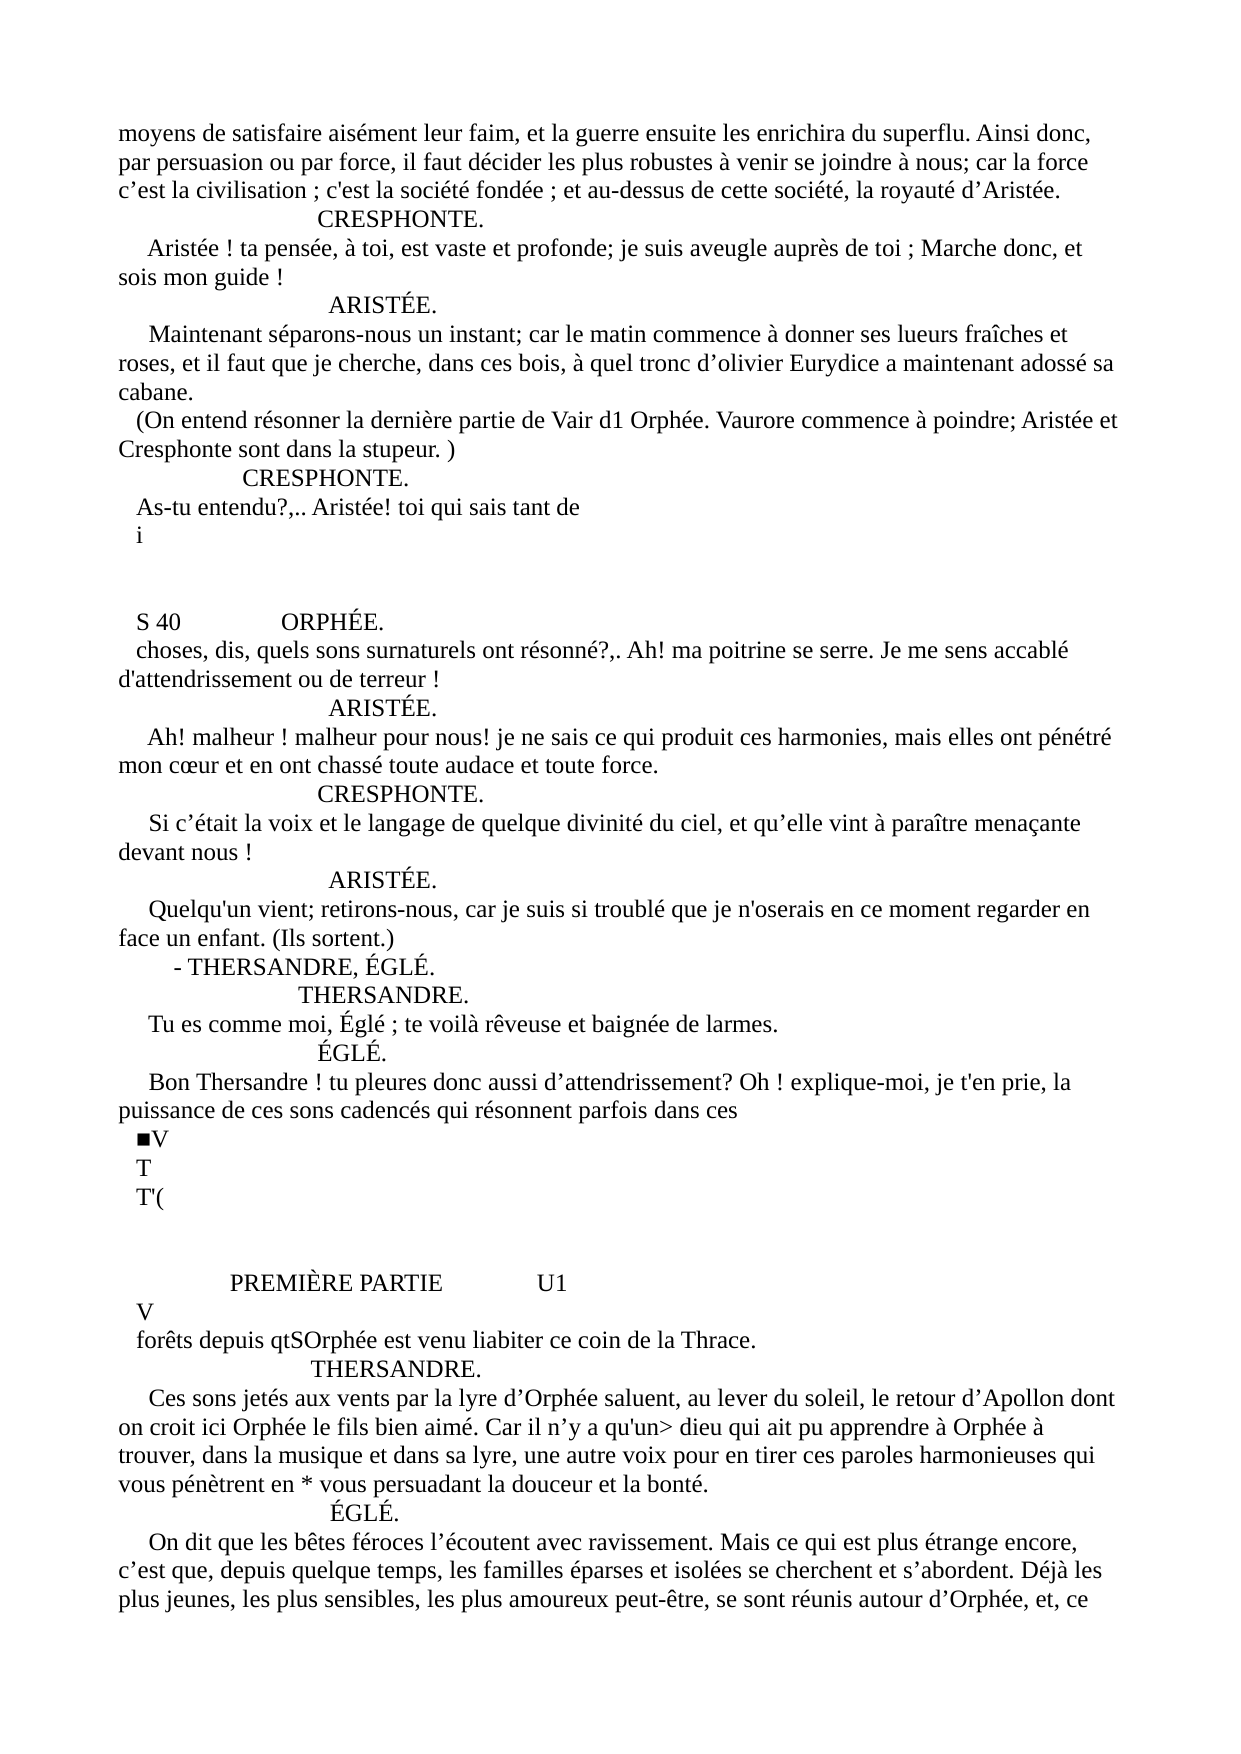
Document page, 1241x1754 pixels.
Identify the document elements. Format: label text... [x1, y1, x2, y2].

text S 40 ORPHÉE. [118, 607, 1122, 636]
text ARISTÉE. [118, 866, 1122, 894]
text ■V [118, 1124, 1122, 1153]
text Bon Thersandre ! tu pleures donc aussi d’attendrissement? Oh ! explique-moi, je t'en prie, la puissance de ces sons cadencés qui résonnent parfois dans ces [118, 1067, 1122, 1124]
text V [118, 1297, 1122, 1326]
text (On entend résonner la dernière partie de Vair d1 Orphée. Vaurore commence à poindre; Aristée et Cresphonte sont dans la stupeur. ) [118, 406, 1122, 463]
text Ces sons jetés aux vents par la lyre d’Orphée saluent, au lever du soleil, le retour d’Apollon dont on croit ici Orphée le fils bien aimé. Car il n’y a qu'un> dieu qui ait pu apprendre à Orphée à trouver, dans la musique et dans sa lyre, une autre voix pour en tirer ces paroles harmonieuses qui vous pénètrent en * vous persuadant la douceur et la bonté. [118, 1383, 1122, 1498]
text On dit que les bêtes féroces l’écoutent avec ravissement. Mais ce qui est plus étrange encore, c’est que, depuis quelque temps, les familles éparses et isolées se cherchent et s’abordent. Déjà les plus jeunes, les plus sensibles, les plus amoureux peut-être, se sont réunis autour d’Orphée, et, ce [118, 1527, 1122, 1613]
text i [118, 521, 1122, 549]
text moyens de satisfaire aisément leur faim, et la guerre ensuite les enrichira du superflu. Ainsi donc, par persuasion ou par force, il faut décider les plus robustes à venir se joindre à nous; car la force c’est la civilisation ; c'est la société fondée ; et au-dessus de cette société, la royauté d’Aristée. [118, 118, 1122, 204]
text CRESPHONTE. [118, 463, 1122, 492]
text forêts depuis qtSOrphée est venu liabiter ce coin de la Thrace. [118, 1326, 1122, 1354]
text ARISTÉE. [118, 693, 1122, 722]
text CRESPHONTE. [118, 204, 1122, 233]
text PREMIÈRE PARTIE U1 [118, 1268, 1122, 1297]
text Aristée ! ta pensée, à toi, est vaste et profonde; je suis aveugle auprès de toi ; Marche donc, et sois mon guide ! [118, 233, 1122, 291]
text - THERSANDRE, ÉGLÉ. [118, 952, 1122, 981]
text Si c’était la voix et le langage de quelque divinité du ciel, et qu’elle vint à paraître menaçante devant nous ! [118, 808, 1122, 866]
text THERSANDRE. [118, 1354, 1122, 1383]
text Ah! malheur ! malheur pour nous! je ne sais ce qui produit ces harmonies, mais elles ont pénétré mon cœur et en ont chassé toute audace et toute force. [118, 722, 1122, 779]
text ARISTÉE. [118, 291, 1122, 319]
text ÉGLÉ. [118, 1498, 1122, 1527]
text THERSANDRE. [118, 981, 1122, 1009]
text choses, dis, quels sons surnaturels ont résonné?,. Ah! ma poitrine se serre. Je me sens accablé d'attendrissement ou de terreur ! [118, 636, 1122, 693]
text As-tu entendu?,.. Aristée! toi qui sais tant de [118, 492, 1122, 521]
text T'( [118, 1182, 1122, 1211]
text Maintenant séparons-nous un instant; car le matin commence à donner ses lueurs fraîches et roses, et il faut que je cherche, dans ces bois, à quel tronc d’olivier Eurydice a maintenant adossé sa cabane. [118, 319, 1122, 406]
text Tu es comme moi, Églé ; te voilà rêveuse et baignée de larmes. [118, 1009, 1122, 1038]
text CRESPHONTE. [118, 779, 1122, 808]
text T [118, 1153, 1122, 1182]
text ÉGLÉ. [118, 1038, 1122, 1067]
text Quelqu'un vient; retirons-nous, car je suis si troublé que je n'oserais en ce moment regarder en face un enfant. (Ils sortent.) [118, 894, 1122, 952]
